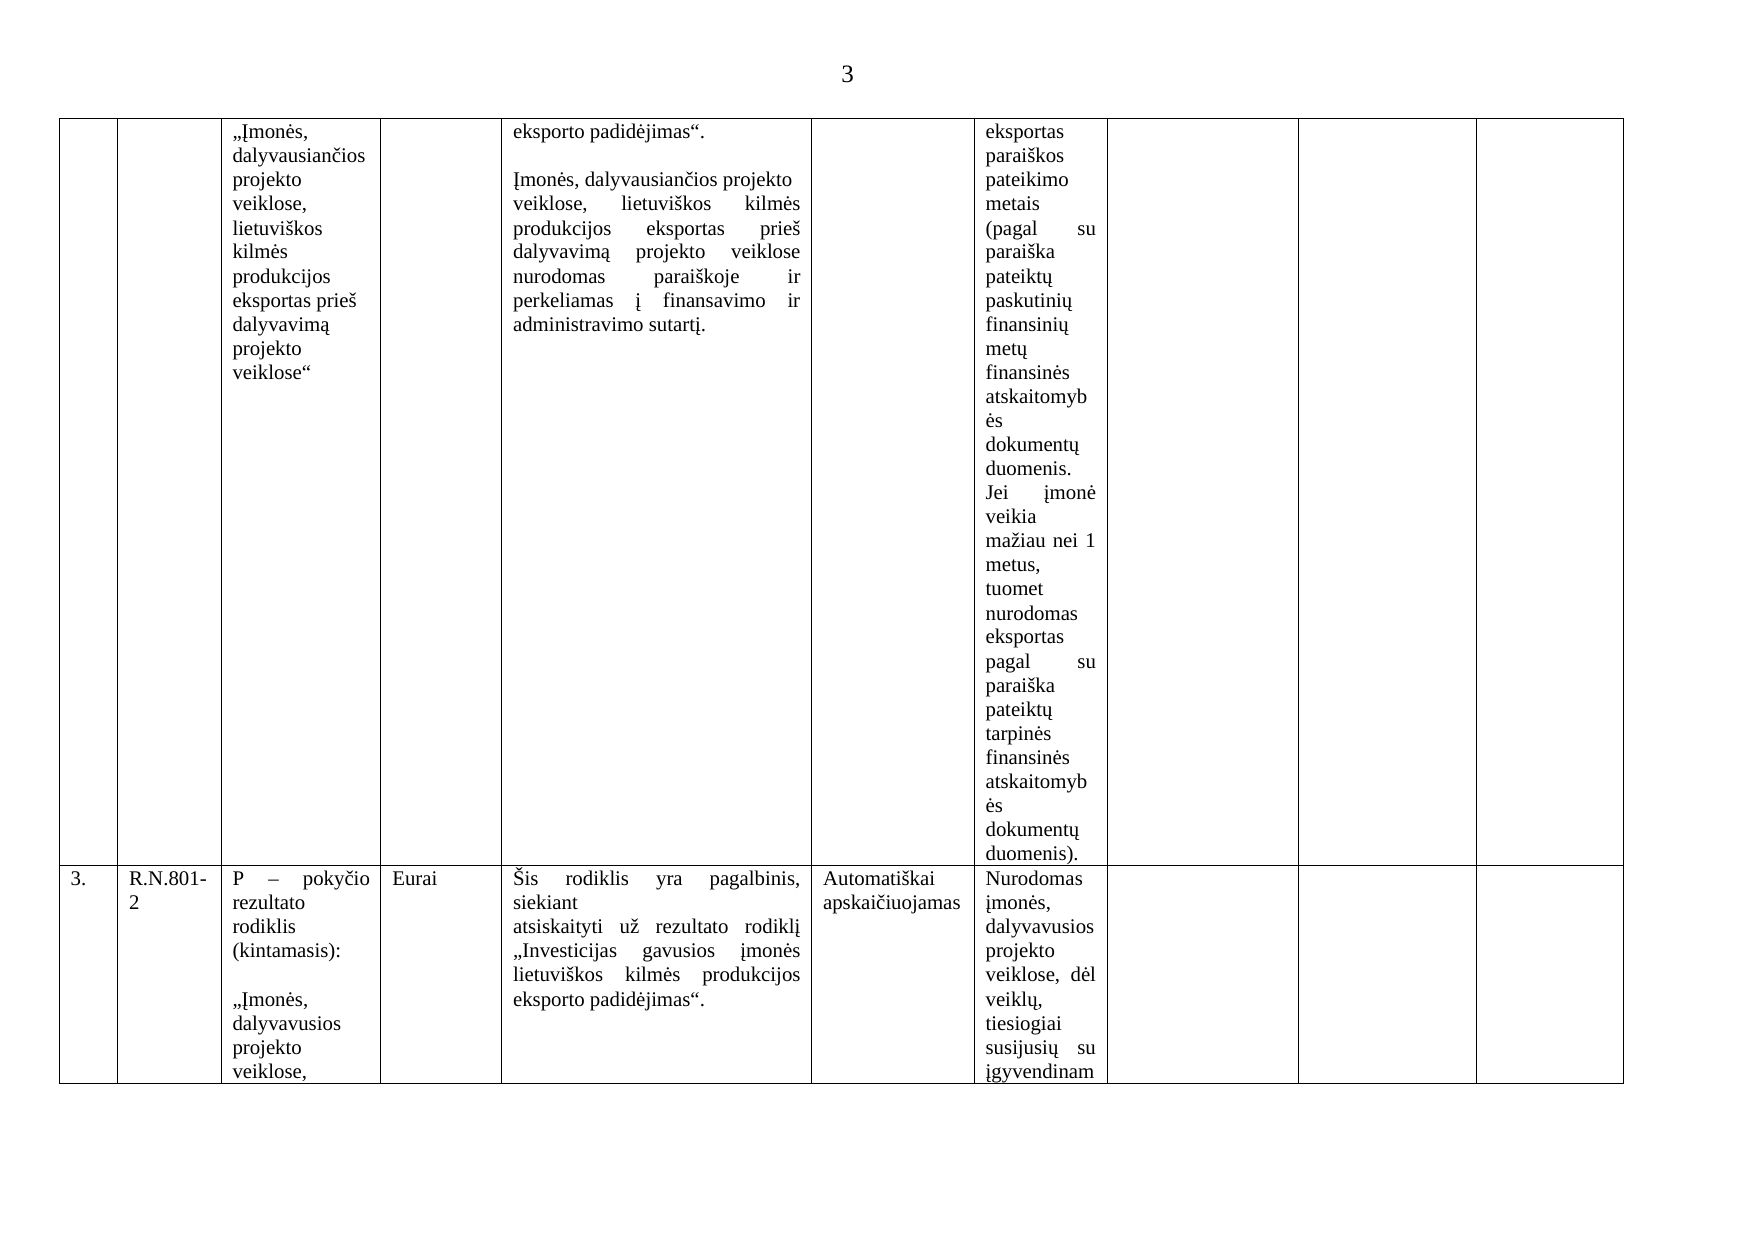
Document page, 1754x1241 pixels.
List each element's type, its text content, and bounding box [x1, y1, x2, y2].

table_cell [1108, 119, 1298, 865]
table_cell eksportas paraiškos pateikimo metais (pagal su paraiška pateiktų paskutinių finansinių metų finansinės atskaitomybės dokumentų duomenis. Jei įmonė veikia mažiau nei 1 metus, tuomet nurodomas eksportas pagal su paraiška pateiktų tarpinės finansinės atskaitomybės dokumentų duomenis). [975, 119, 1107, 865]
table_cell Šis rodiklis yra pagalbinis, siekiant atsiskaityti už rezultato rodiklį „Investicijas gavusios įmonės lietuviškos kilmės produkcijos eksporto padidėjimas“. [502, 866, 811, 1083]
table_cell [1108, 866, 1298, 1083]
table_cell „Įmonės, dalyvausiančios projekto veiklose, lietuviškos kilmės produkcijos eksportas prieš dalyvavimą projekto veiklose“ [222, 119, 380, 865]
table_cell [1299, 866, 1476, 1083]
table_cell R.N.801-2 [118, 866, 221, 1083]
table_cell [60, 119, 117, 865]
table_cell [812, 119, 974, 865]
table_cell [1477, 119, 1623, 865]
table_cell P – pokyčio rezultato rodiklis (kintamasis): „Įmonės, dalyvavusios projekto veiklose, [222, 866, 380, 1083]
table_cell Automatiškai apskaičiuojamas [812, 866, 974, 1083]
table_cell [118, 119, 221, 865]
table_cell Eurai [381, 866, 501, 1083]
table_cell eksporto padidėjimas“. Įmonės, dalyvausiančios projekto veiklose, lietuviškos kilmės produkcijos eksportas prieš dalyvavimą projekto veiklose nurodomas paraiškoje ir perkeliamas į finansavimo ir administravimo sutartį. [502, 119, 811, 865]
table_cell [381, 119, 501, 865]
table_cell Nurodomas įmonės, dalyvavusios projekto veiklose, dėl veiklų, tiesiogiai susijusių su įgyvendinam [975, 866, 1107, 1083]
table_cell [1477, 866, 1623, 1083]
table_cell [1299, 119, 1476, 865]
table_cell 3. [60, 866, 117, 1083]
